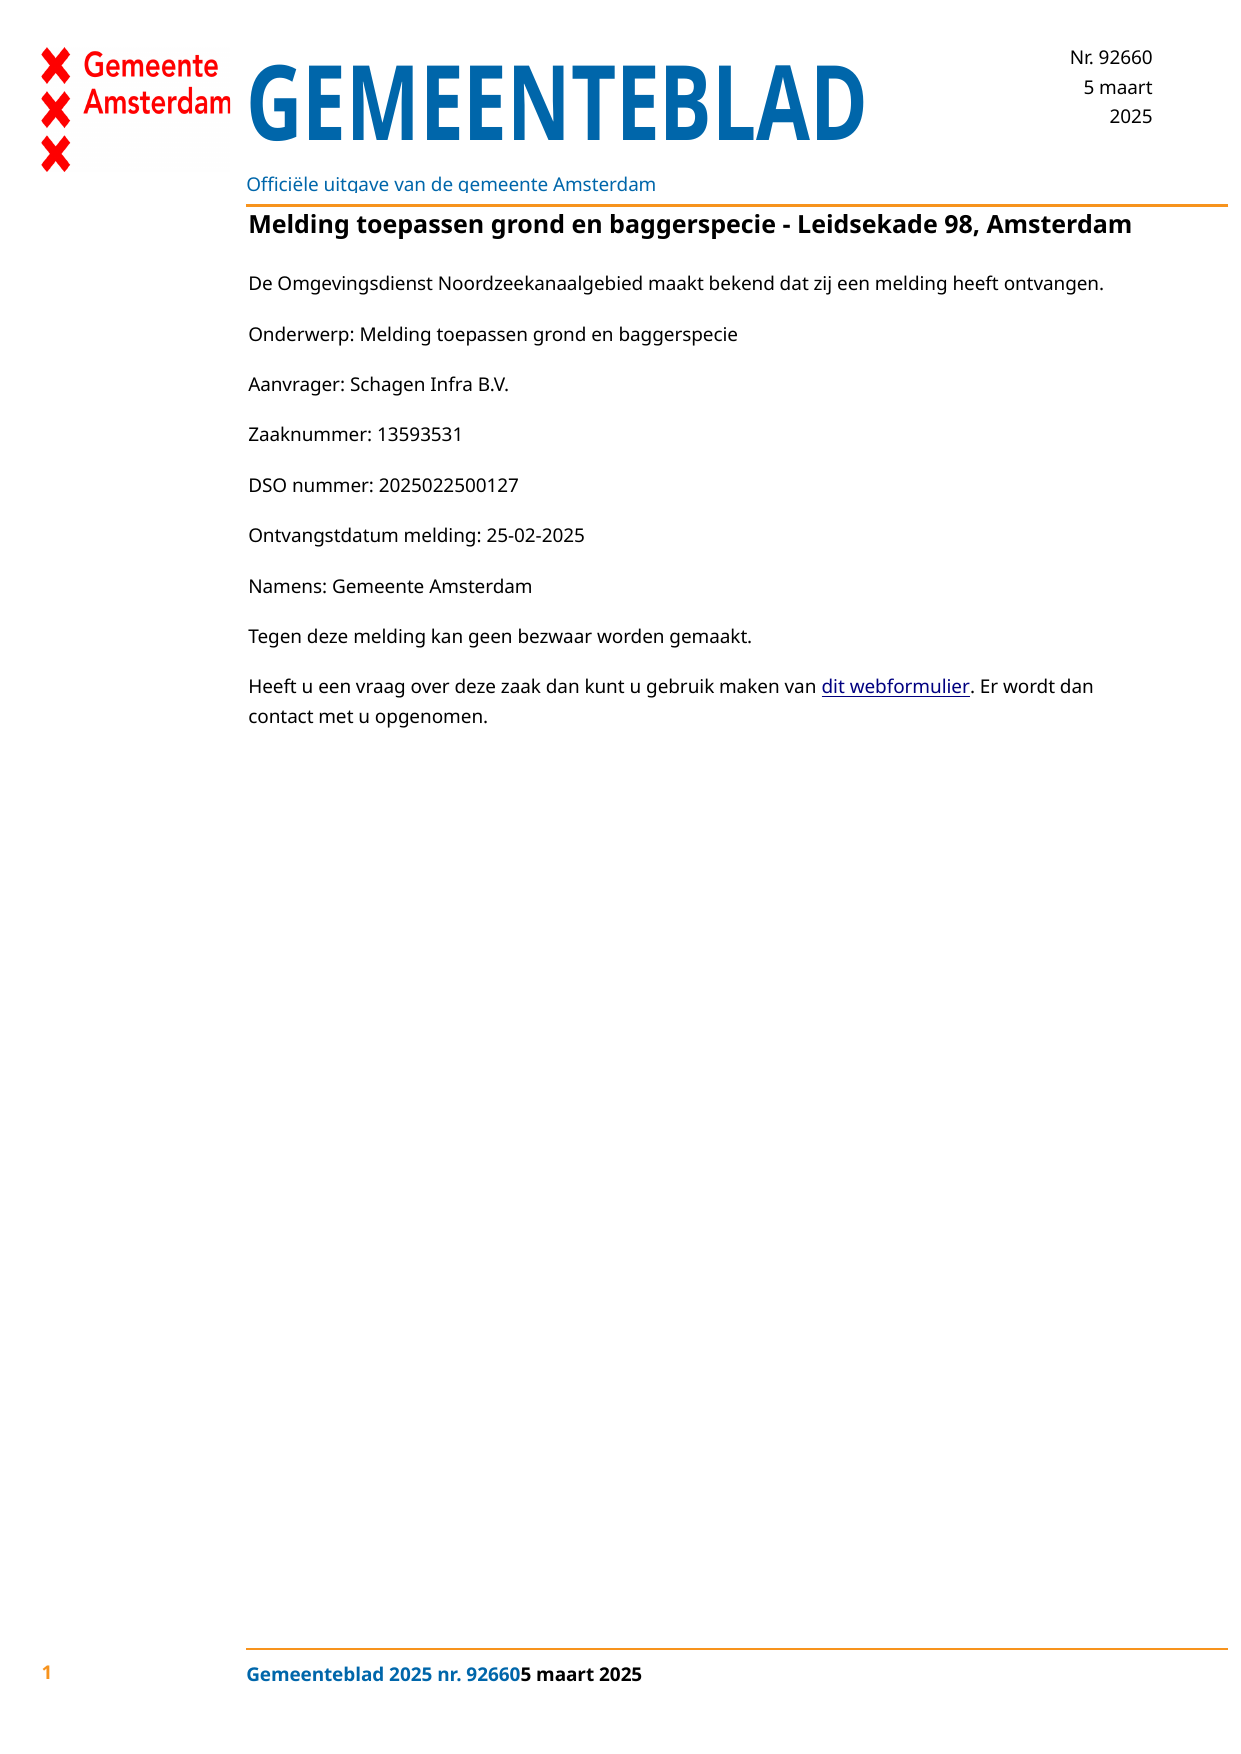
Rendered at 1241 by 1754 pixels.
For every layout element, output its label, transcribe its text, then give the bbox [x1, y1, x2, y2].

text Melding toepassen grond en baggerspecie - Leidsekade 98, Amsterdam [248, 207, 1152, 241]
picture [41, 47, 231, 172]
text DSO nummer: 2025022500127 [248, 472, 1152, 498]
text Ontvangstdatum melding: 25-02-2025 [248, 522, 1152, 548]
text Aanvrager: Schagen Infra B.V. [248, 371, 1152, 397]
text Zaaknummer: 13593531 [248, 422, 1152, 447]
text De Omgevingsdienst Noordzeekanaalgebied maakt bekend dat zij een melding heeft ontvangen. [248, 270, 1152, 296]
text Tegen deze melding kan geen bezwaar worden gemaakt. [248, 623, 1152, 649]
text Heeft u een vraag over deze zaak dan kunt u gebruik maken van dit webformulier. Er wordt dan contact met u opgenomen. [248, 674, 1152, 729]
text Onderwerp: Melding toepassen grond en baggerspecie [248, 321, 1152, 346]
text Namens: Gemeente Amsterdam [248, 573, 1152, 598]
